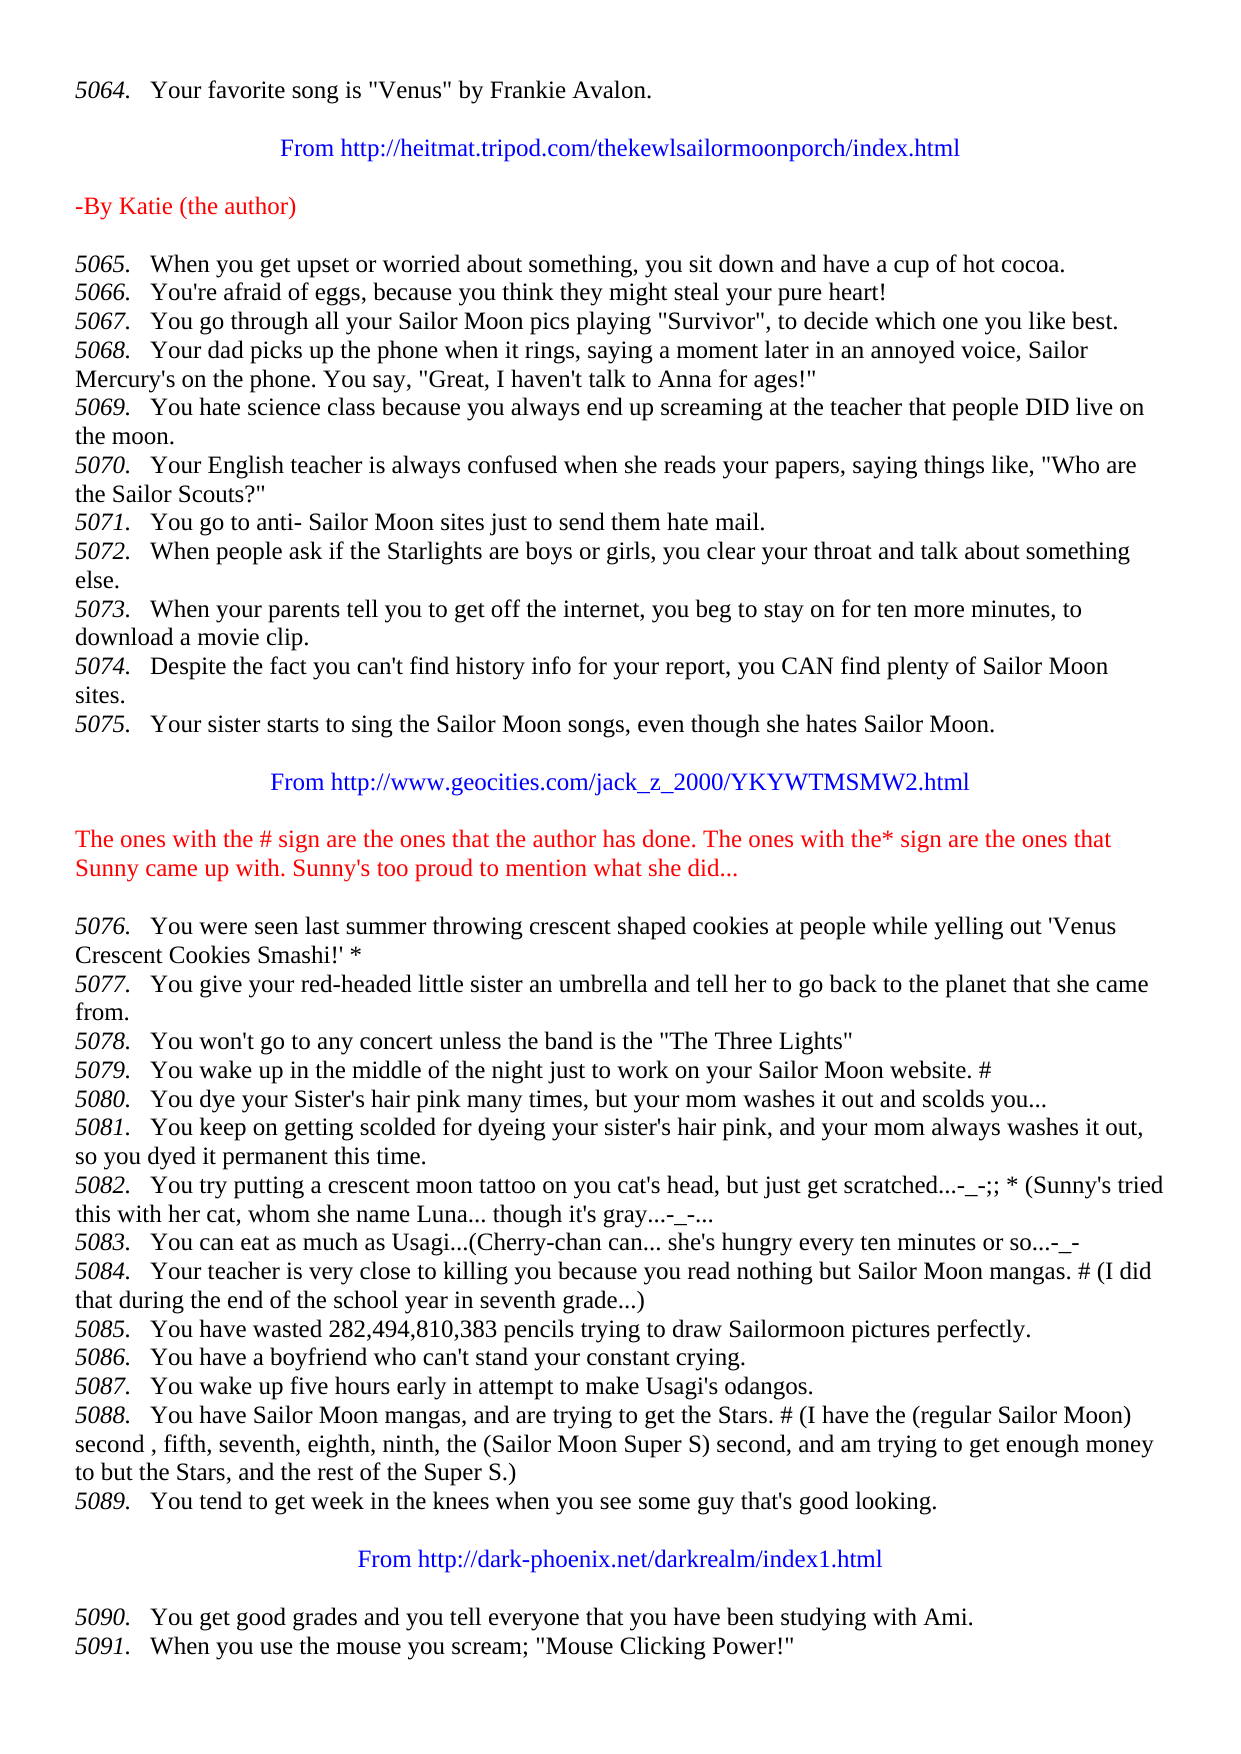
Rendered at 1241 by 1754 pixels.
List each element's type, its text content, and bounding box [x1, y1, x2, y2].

list Your dad picks up the phone when it rings, saying a moment later in an annoyed voice, Sailor Mercury's on the phone. You say, "Great, I haven't talk to Anna for ages!" [75, 335, 1165, 392]
text From http://www.geocities.com/jack_z_2000/YKYWTMSMW2.html [75, 767, 1165, 795]
list You have wasted 282,494,810,383 pencils trying to draw Sailormoon pictures perfectly. [75, 1314, 1165, 1342]
list You go through all your Sailor Moon pics playing "Survivor", to decide which one you like best. [75, 306, 1165, 335]
list You tend to get week in the knees when you see some guy that's good looking. [75, 1486, 1165, 1515]
list You won't go to any concert unless the band is the "The Three Lights" [75, 1026, 1165, 1055]
list You can eat as much as Usagi...(Cherry-chan can... she's hungry every ten minutes or so...-_- [75, 1227, 1165, 1256]
list You have a boyfriend who can't stand your constant crying. [75, 1342, 1165, 1371]
text From http://heitmat.tripod.com/thekewlsailormoonporch/index.html [75, 133, 1165, 162]
list When you get upset or worried about something, you sit down and have a cup of hot cocoa. [75, 249, 1165, 277]
list You wake up in the middle of the night just to work on your Sailor Moon website. # [75, 1055, 1165, 1084]
list You hate science class because you always end up screaming at the teacher that people DID live on the moon. [75, 392, 1165, 450]
list Despite the fact you can't find history info for your report, you CAN find plenty of Sailor Moon sites. [75, 651, 1165, 709]
list Your teacher is very close to killing you because you read nothing but Sailor Moon mangas. # (I did that during the end of the school year in seventh grade...) [75, 1256, 1165, 1314]
list You give your red-headed little sister an umbrella and tell her to go back to the planet that she came from. [75, 969, 1165, 1026]
list You get good grades and you tell everyone that you have been studying with Ami. [75, 1602, 1165, 1631]
list You go to anti- Sailor Moon sites just to send them hate mail. [75, 507, 1165, 536]
list When people ask if the Starlights are boys or girls, you clear your throat and talk about something else. [75, 536, 1165, 594]
list You're afraid of eggs, because you think they might steal your pure heart! [75, 277, 1165, 306]
list You dye your Sister's hair pink many times, but your mom washes it out and scolds you... [75, 1084, 1165, 1112]
list Your favorite song is "Venus" by Frankie Avalon. [75, 75, 1165, 104]
text The ones with the # sign are the ones that the author has done. The ones with the* sign are the ones that Sunny came up with. Sunny's too proud to mention what she did... [75, 824, 1165, 882]
list You try putting a crescent moon tattoo on you cat's head, but just get scratched...-_-;; * (Sunny's tried this with her cat, whom she name Luna... though it's gray...-_-... [75, 1170, 1165, 1227]
list You keep on getting scolded for dyeing your sister's hair pink, and your mom always washes it out, so you dyed it permanent this time. [75, 1112, 1165, 1170]
list When you use the mouse you scream; "Mouse Clicking Power!" [75, 1631, 1165, 1659]
list Your English teacher is always confused when she reads your papers, saying things like, "Who are the Sailor Scouts?" [75, 450, 1165, 507]
list You have Sailor Moon mangas, and are trying to get the Stars. # (I have the (regular Sailor Moon) second , fifth, seventh, eighth, ninth, the (Sailor Moon Super S) second, and am trying to get enough money to but the Stars, and the rest of the Super S.) [75, 1400, 1165, 1486]
list When your parents tell you to get off the internet, you beg to stay on for ten more minutes, to download a movie clip. [75, 594, 1165, 651]
list You were seen last summer throwing crescent shaped cookies at people while yelling out 'Venus Crescent Cookies Smashi!' * [75, 911, 1165, 969]
list Your sister starts to sing the Sailor Moon songs, even though she hates Sailor Moon. [75, 709, 1165, 737]
text -By Katie (the author) [75, 191, 1165, 219]
text From http://dark-phoenix.net/darkrealm/index1.html [75, 1544, 1165, 1573]
list You wake up five hours early in attempt to make Usagi's odangos. [75, 1371, 1165, 1400]
